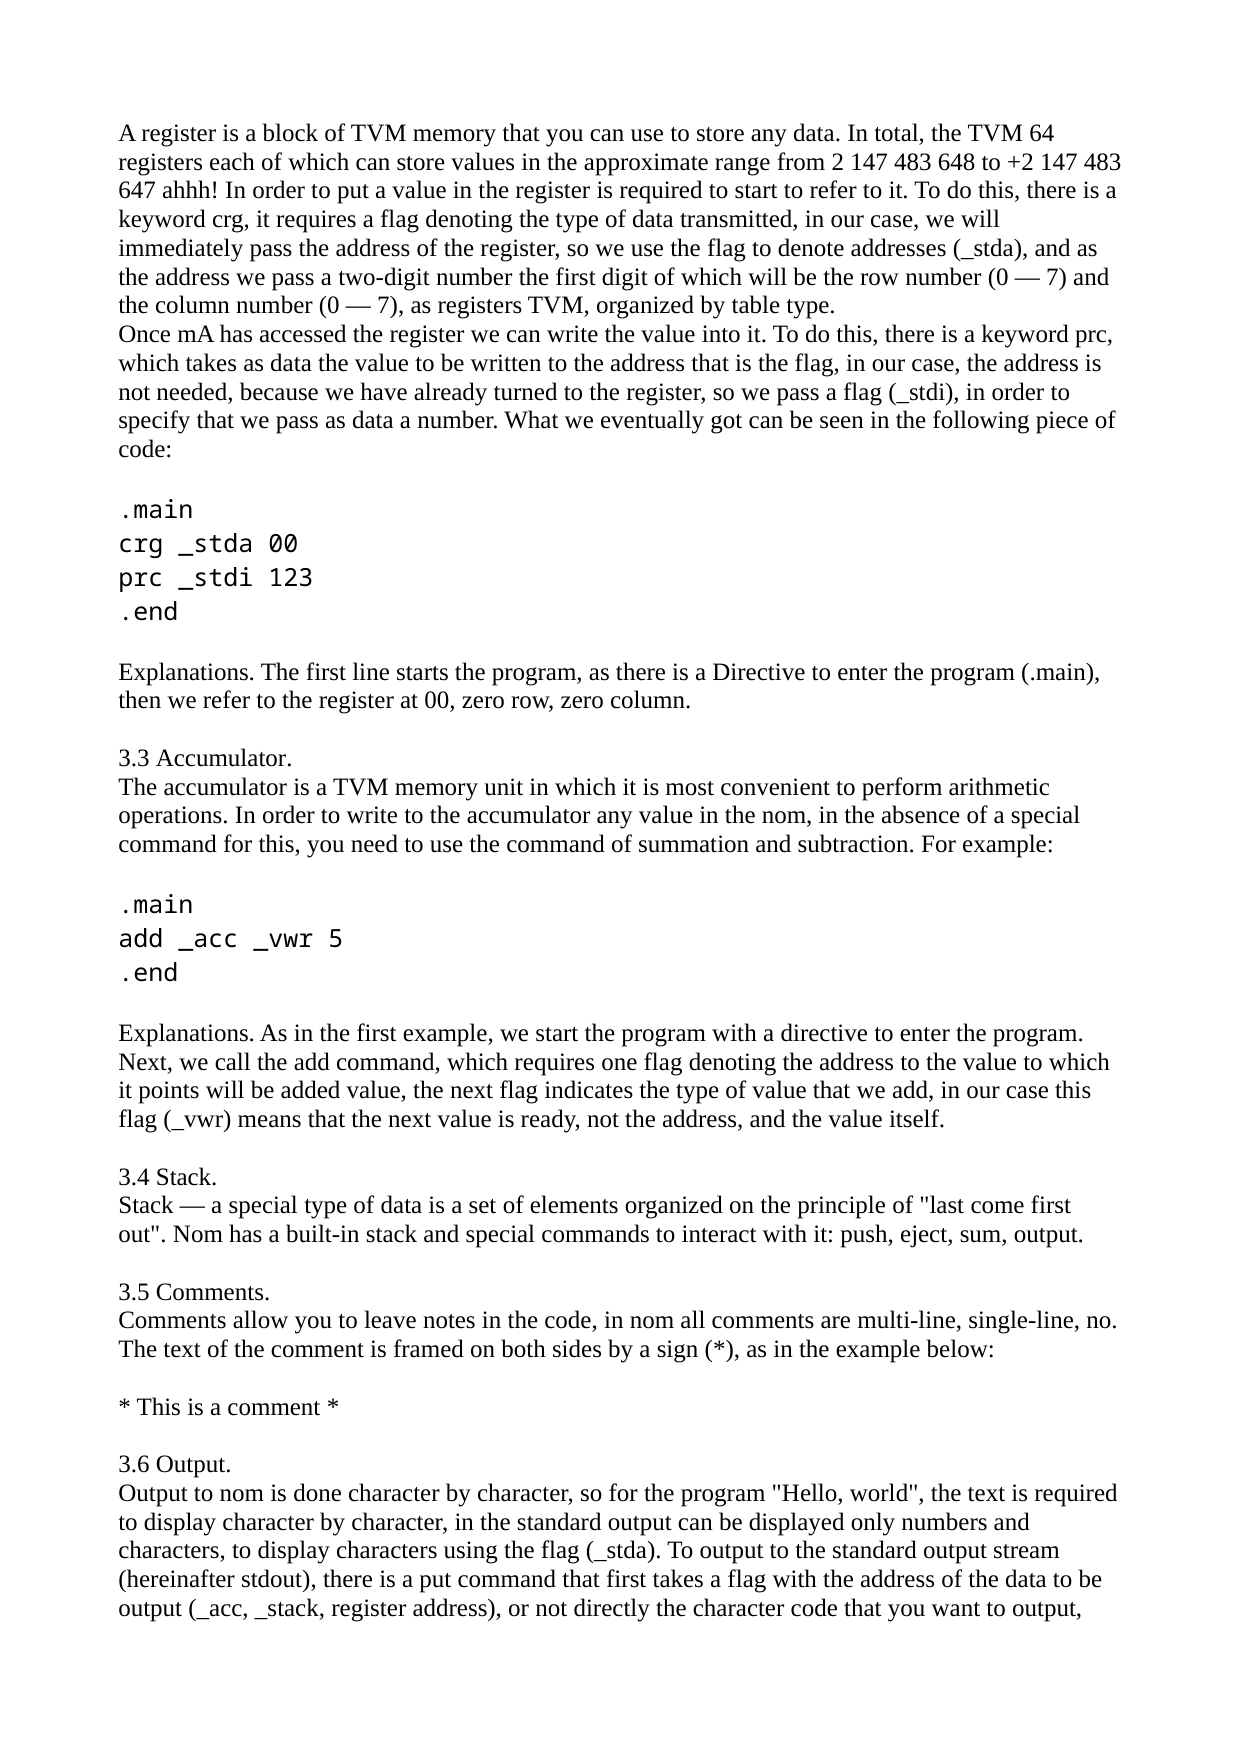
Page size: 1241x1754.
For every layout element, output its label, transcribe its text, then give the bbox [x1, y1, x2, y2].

text 3.5 Comments. [118, 1277, 1122, 1305]
text Explanations. The first line starts the program, as there is a Directive to enter the program (.main), then we refer to the register at 00, zero row, zero column. [118, 657, 1122, 714]
text The accumulator is a TVM memory unit in which it is most convenient to perform arithmetic operations. In order to write to the accumulator any value in the nom, in the absence of a special command for this, you need to use the command of summation and subtraction. For example: [118, 772, 1122, 858]
text add _acc _vwr 5 [118, 921, 1122, 955]
text .main [118, 492, 1122, 526]
text 3.3 Accumulator. [118, 743, 1122, 772]
text 3.6 Output. [118, 1449, 1122, 1478]
text 3.4 Stack. [118, 1162, 1122, 1190]
text prc _stdi 123 [118, 560, 1122, 594]
text Stack — a special type of data is a set of elements organized on the principle of "last come first out". Nom has a built-in stack and special commands to interact with it: push, eject, sum, output. [118, 1190, 1122, 1248]
text Comments allow you to leave notes in the code, in nom all comments are multi-line, single-line, no. The text of the comment is framed on both sides by a sign (*), as in the example below: [118, 1305, 1122, 1363]
text Once mA has accessed the register we can write the value into it. To do this, there is a keyword prc, which takes as data the value to be written to the address that is the flag, in our case, the address is not needed, because we have already turned to the register, so we pass a flag (_stdi), in order to specify that we pass as data a number. What we eventually got can be seen in the following piece of code: [118, 319, 1122, 463]
text crg _stda 00 [118, 526, 1122, 560]
text .end [118, 594, 1122, 628]
text A register is a block of TVM memory that you can use to store any data. In total, the TVM 64 registers each of which can store values in the approximate range from 2 147 483 648 to +2 147 483 647 ahhh! In order to put a value in the register is required to start to refer to it. To do this, there is a keyword crg, it requires a flag denoting the type of data transmitted, in our case, we will immediately pass the address of the register, so we use the flag to denote addresses (_stda), and as the address we pass a two-digit number the first digit of which will be the row number (0 — 7) and the column number (0 — 7), as registers TVM, organized by table type. [118, 118, 1122, 319]
text Output to nom is done character by character, so for the program "Hello, world", the text is required to display character by character, in the standard output can be displayed only numbers and characters, to display characters using the flag (_stda). To output to the standard output stream (hereinafter stdout), there is a put command that first takes a flag with the address of the data to be output (_acc, _stack, register address), or not directly the character code that you want to output, [118, 1478, 1122, 1622]
text .main [118, 887, 1122, 921]
text Explanations. As in the first example, we start the program with a directive to enter the program. Next, we call the add command, which requires one flag denoting the address to the value to which it points will be added value, the next flag indicates the type of value that we add, in our case this flag (_vwr) means that the next value is ready, not the address, and the value itself. [118, 1018, 1122, 1133]
text * This is a comment * [118, 1392, 1122, 1420]
text .end [118, 955, 1122, 989]
